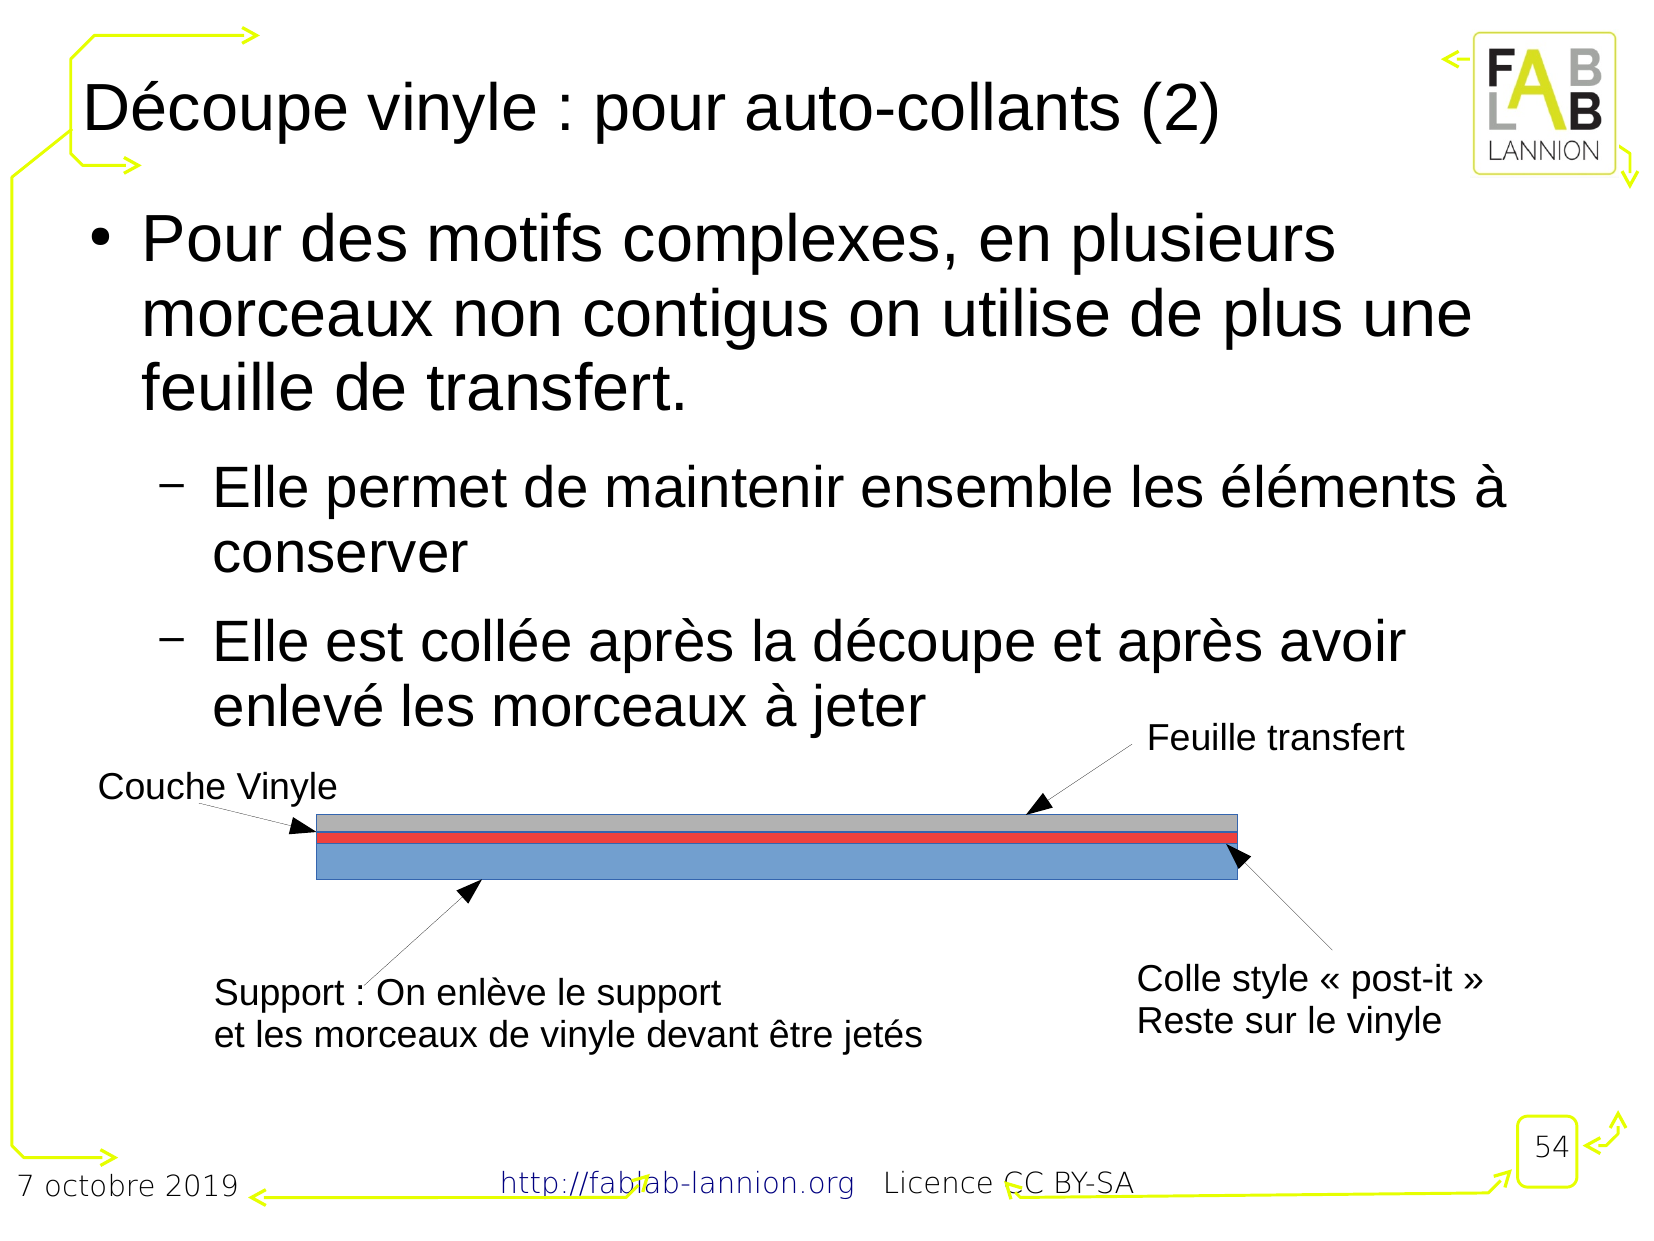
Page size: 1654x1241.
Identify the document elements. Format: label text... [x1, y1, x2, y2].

text_box Feuille transfert [1132, 708, 1420, 766]
text_box [316, 814, 1238, 880]
list Pour des motifs complexes, en plusieurs morceaux non contigus on utilise de plus une feuille de transfert. Elle permet de maintenir ensemble les éléments à conserver Elle est collée après la découpe et après avoir enlevé les morceaux à jeter [70, 200, 1560, 709]
text_box Couche Vinyle [82, 758, 353, 816]
text_box Support : On enlève le support et les morceaux de vinyle devant être jetés [199, 964, 939, 1064]
picture [1470, 29, 1619, 178]
title Découpe vinyle : pour auto-collants (2) [82, 49, 1441, 166]
text_box Colle style « post-it » Reste sur le vinyle [1121, 950, 1510, 1050]
